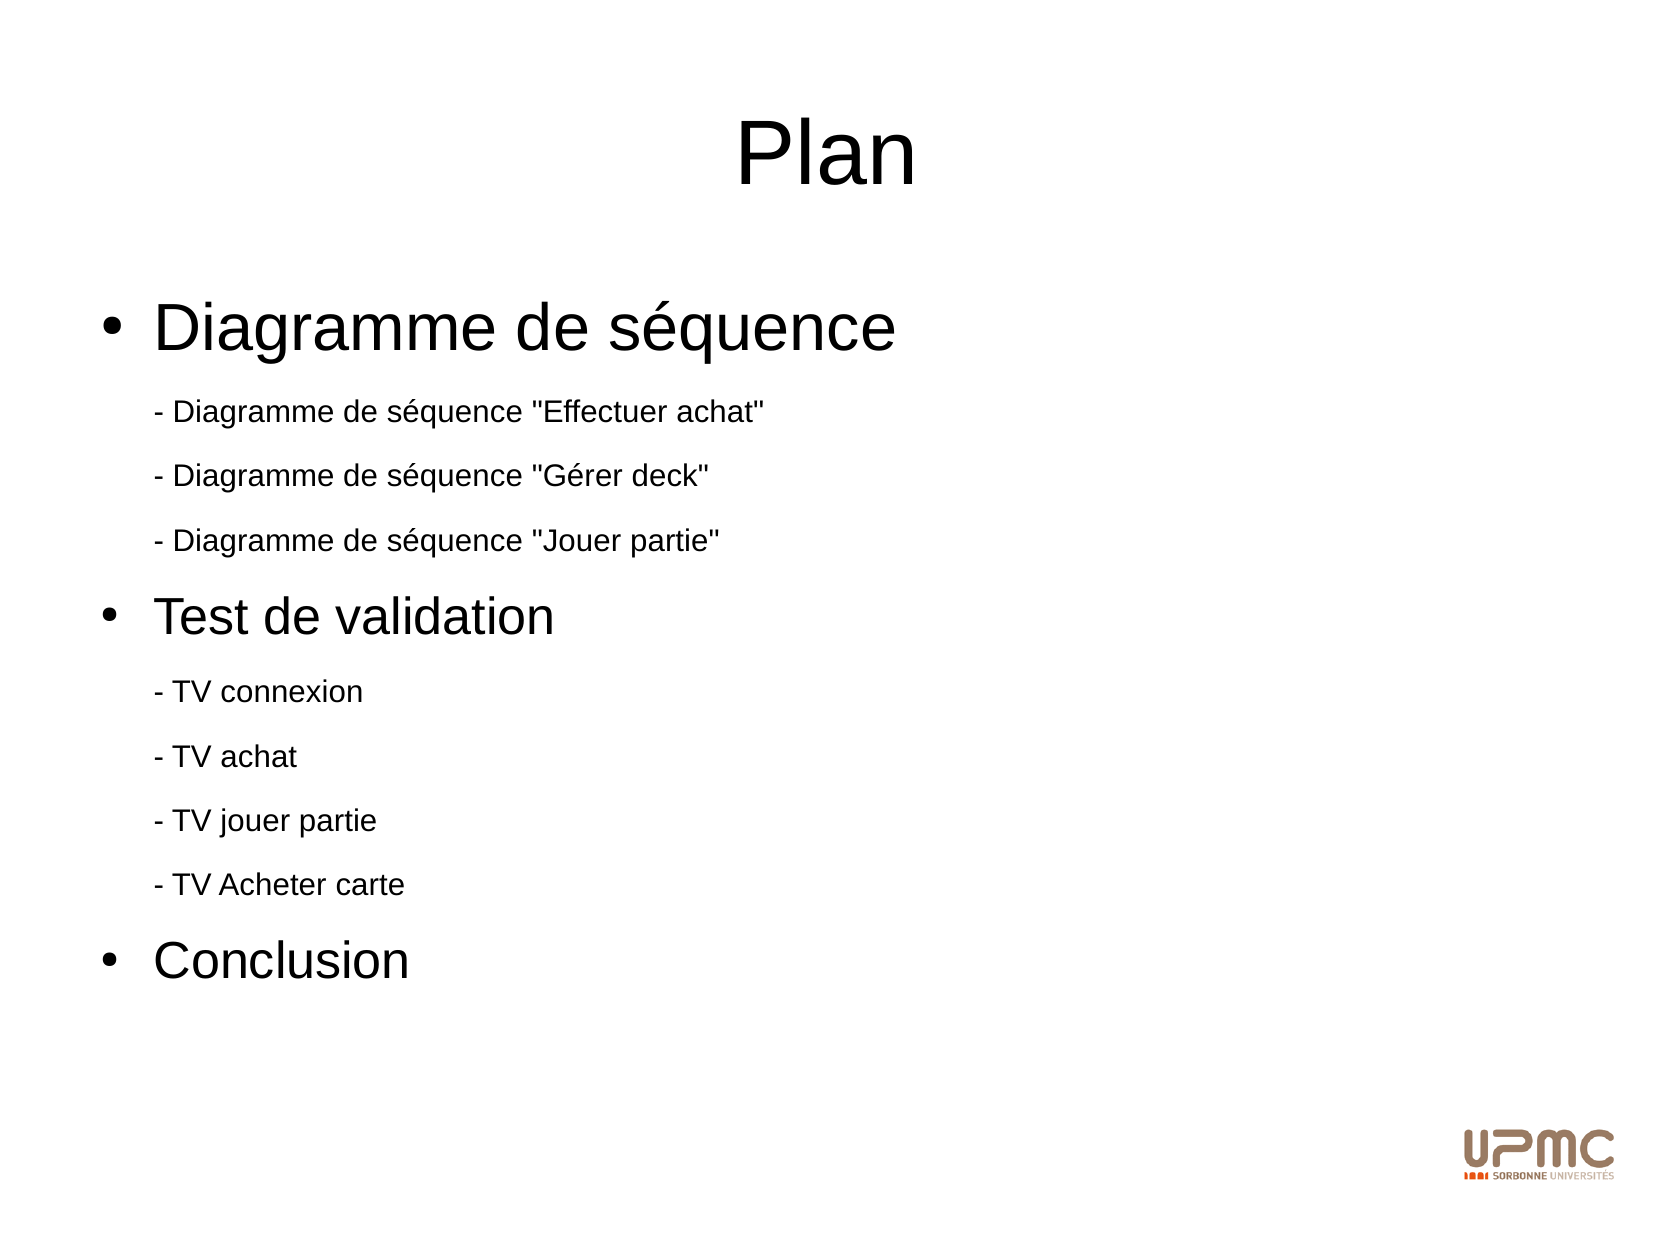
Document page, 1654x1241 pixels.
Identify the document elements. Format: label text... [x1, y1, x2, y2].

picture [1464, 1104, 1614, 1205]
list Diagramme de séquence - Diagramme de séquence "Effectuer achat" - Diagramme de séquence "Gérer deck" - Diagramme de séquence "Jouer partie" Test de validation - TV connexion - TV achat - TV jouer partie - TV Acheter carte Conclusion [82, 290, 1571, 1010]
title Plan [82, 49, 1571, 257]
